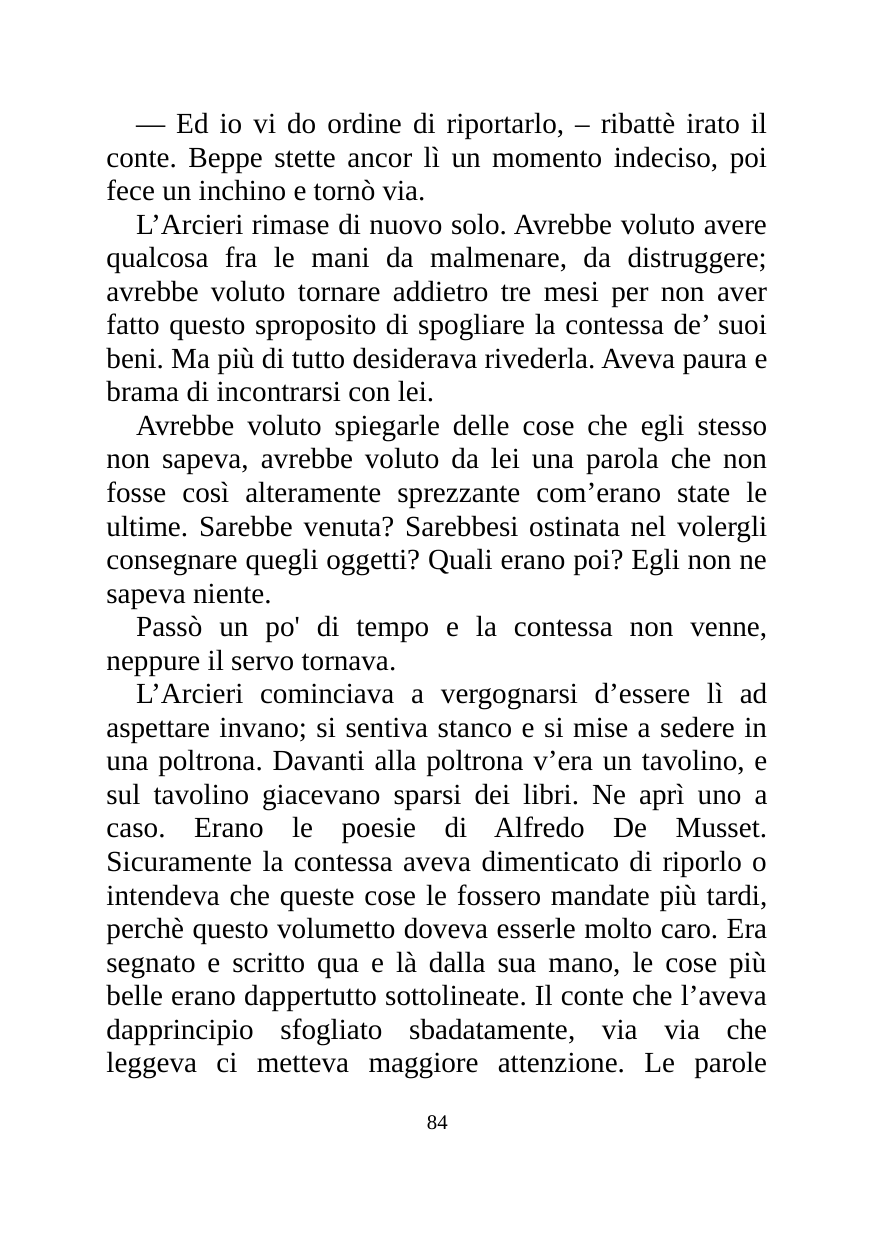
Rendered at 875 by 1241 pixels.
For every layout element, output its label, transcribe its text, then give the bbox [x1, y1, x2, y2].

text L’Arcieri rimase di nuovo solo. Avrebbe voluto avere qualcosa fra le mani da malmenare, da distruggere; avrebbe voluto tornare addietro tre mesi per non aver fatto questo sproposito di spogliare la contessa de’ suoi beni. Ma più di tutto desiderava rivederla. Aveva paura e brama di incontrarsi con lei. [106, 207, 768, 408]
text Passò un po' di tempo e la contessa non venne, neppure il servo tornava. [106, 609, 768, 676]
text — Ed io vi do ordine di riportarlo, – ribattè irato il conte. Beppe stette ancor lì un momento indeciso, poi fece un inchino e tornò via. [106, 106, 768, 207]
text L’Arcieri cominciava a vergognarsi d’essere lì ad aspettare invano; si sentiva stanco e si mise a sedere in una poltrona. Davanti alla poltrona v’era un tavolino, e sul tavolino giacevano sparsi dei libri. Ne aprì uno a caso. Erano le poesie di Alfredo De Musset. Sicuramente la contessa aveva dimenticato di riporlo o intendeva che queste cose le fossero mandate più tardi, perchè questo volumetto doveva esserle molto caro. Era segnato e scritto qua e là dalla sua mano, le cose più belle erano dappertutto sottolineate. Il conte che l’aveva dapprincipio sfogliato sbadatamente, via via che leggeva ci metteva maggiore attenzione. Le parole [106, 676, 768, 1079]
text Avrebbe voluto spiegarle delle cose che egli stesso non sapeva, avrebbe voluto da lei una parola che non fosse così alteramente sprezzante com’erano state le ultime. Sarebbe venuta? Sarebbesi ostinata nel volergli consegnare quegli oggetti? Quali erano poi? Egli non ne sapeva niente. [106, 408, 768, 609]
